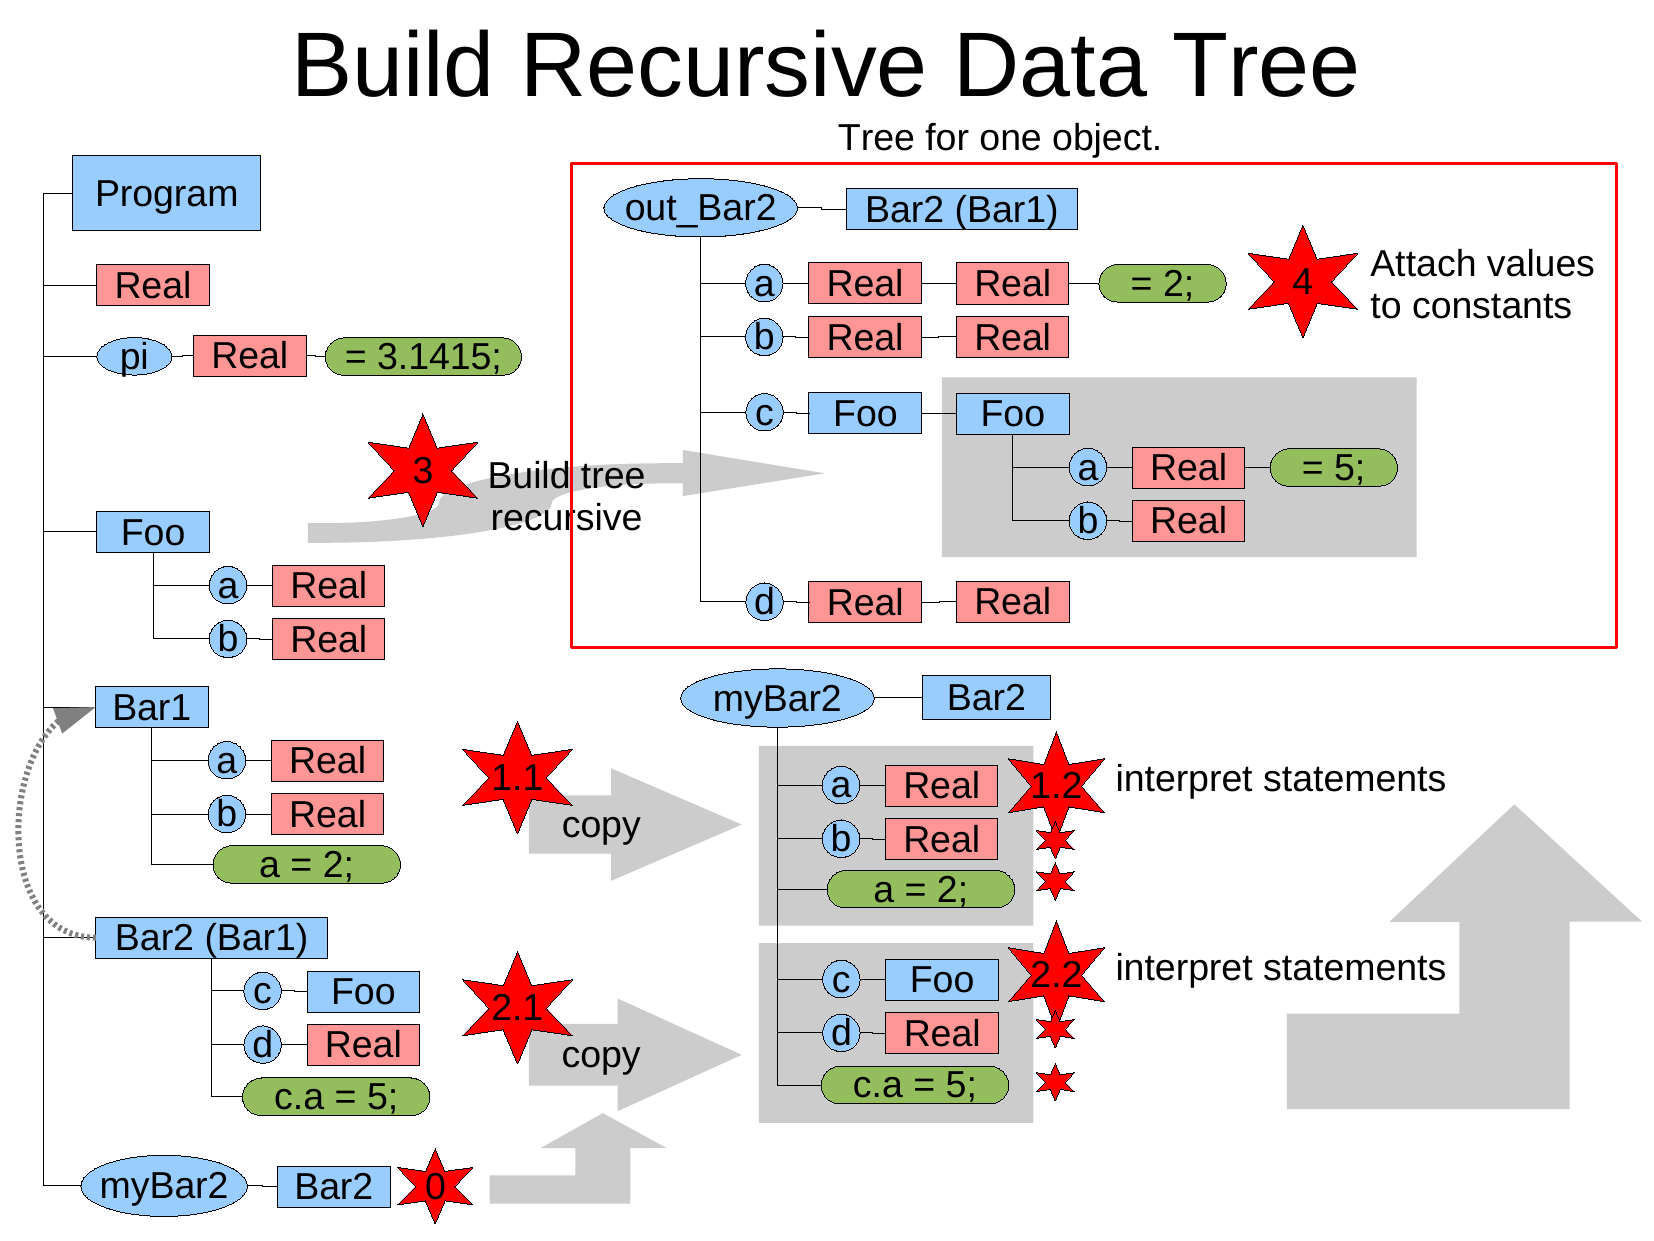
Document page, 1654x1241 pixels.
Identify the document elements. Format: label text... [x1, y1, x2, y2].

text_box pi [125, 351, 135, 367]
text_box Attach values to constants [1355, 234, 1627, 336]
text_box Real [271, 793, 384, 835]
text_box Foo [885, 959, 999, 1001]
text_box a [822, 766, 860, 804]
text_box Foo [96, 511, 210, 553]
text_box Real [1132, 447, 1245, 489]
text_box = 2; [1098, 264, 1227, 303]
text_box Bar2 [922, 675, 1051, 720]
text_box copy [528, 768, 742, 881]
text_box Real [808, 316, 922, 358]
text_box c [745, 393, 784, 431]
text_box [1036, 862, 1075, 901]
text_box Real [1132, 500, 1245, 542]
text_box b [822, 819, 860, 858]
text_box Build tree recursive [701, 452, 826, 494]
text_box [489, 1113, 667, 1204]
text_box [758, 745, 777, 926]
text_box d [745, 582, 784, 621]
text_box Foo [307, 971, 420, 1013]
text_box b [209, 620, 247, 658]
title Build Recursive Data Tree [82, 12, 1571, 116]
text_box 4 [1248, 225, 1358, 338]
text_box [941, 377, 1417, 558]
text_box d [243, 1025, 282, 1064]
text_box [758, 943, 1034, 1123]
text_box Real [885, 1012, 999, 1054]
text_box out_Bar2 [603, 178, 798, 237]
text_box a [208, 741, 246, 779]
text_box = 3.1415; [325, 337, 522, 376]
text_box b [1069, 501, 1107, 540]
text_box c.a = 5; [821, 1066, 1009, 1104]
text_box interpret statements [1100, 750, 1462, 807]
text_box Real [193, 335, 307, 377]
text_box Real [808, 581, 922, 623]
text_box c [243, 972, 282, 1010]
text_box = 5; [1270, 448, 1398, 487]
text_box c [822, 960, 861, 998]
text_box Real [808, 262, 922, 304]
text_box Program [72, 155, 261, 231]
text_box Real [885, 765, 998, 807]
text_box d [822, 1014, 861, 1052]
text_box a [209, 566, 247, 604]
text_box Real [96, 264, 210, 306]
text_box a [1069, 448, 1107, 486]
text_box c.a = 5; [242, 1077, 430, 1116]
text_box Real [272, 565, 385, 607]
text_box a = 2; [213, 845, 401, 884]
text_box 0 [397, 1148, 473, 1224]
text_box [1036, 821, 1075, 859]
text_box [1036, 1063, 1075, 1101]
text_box Foo [808, 392, 922, 434]
text_box 2.2 [1008, 920, 1105, 1020]
text_box [778, 745, 1034, 926]
text_box a [745, 264, 784, 302]
text_box [1286, 804, 1643, 1110]
text_box a = 2; [827, 870, 1015, 908]
text_box 3 [368, 413, 478, 527]
text_box Real [307, 1024, 420, 1066]
text_box Build tree recursive [573, 450, 700, 497]
text_box [1036, 1010, 1075, 1048]
text_box b [208, 795, 246, 833]
text_box Bar2 (Bar1) [95, 917, 328, 959]
text_box Real [272, 618, 385, 660]
text_box b [745, 318, 784, 356]
text_box Real [956, 581, 1070, 623]
text_box Real [956, 316, 1069, 358]
text_box Real [271, 740, 384, 782]
text_box Bar1 [95, 686, 209, 728]
text_box Real [885, 818, 998, 860]
text_box Bar2 [277, 1166, 391, 1208]
text_box Real [956, 262, 1069, 305]
text_box Tree for one object. [823, 108, 1178, 166]
text_box Build tree recursive [307, 467, 570, 543]
text_box pi [96, 337, 172, 376]
text_box 1.2 [1008, 731, 1105, 831]
text_box 2.1 [462, 951, 573, 1064]
text_box interpret statements [1100, 938, 1462, 996]
text_box myBar2 [680, 668, 875, 728]
text_box 1.1 [462, 721, 573, 834]
text_box Foo [956, 393, 1070, 435]
text_box myBar2 [80, 1155, 248, 1217]
text_box Bar2 (Bar1) [846, 188, 1078, 230]
text_box copy [528, 998, 742, 1112]
